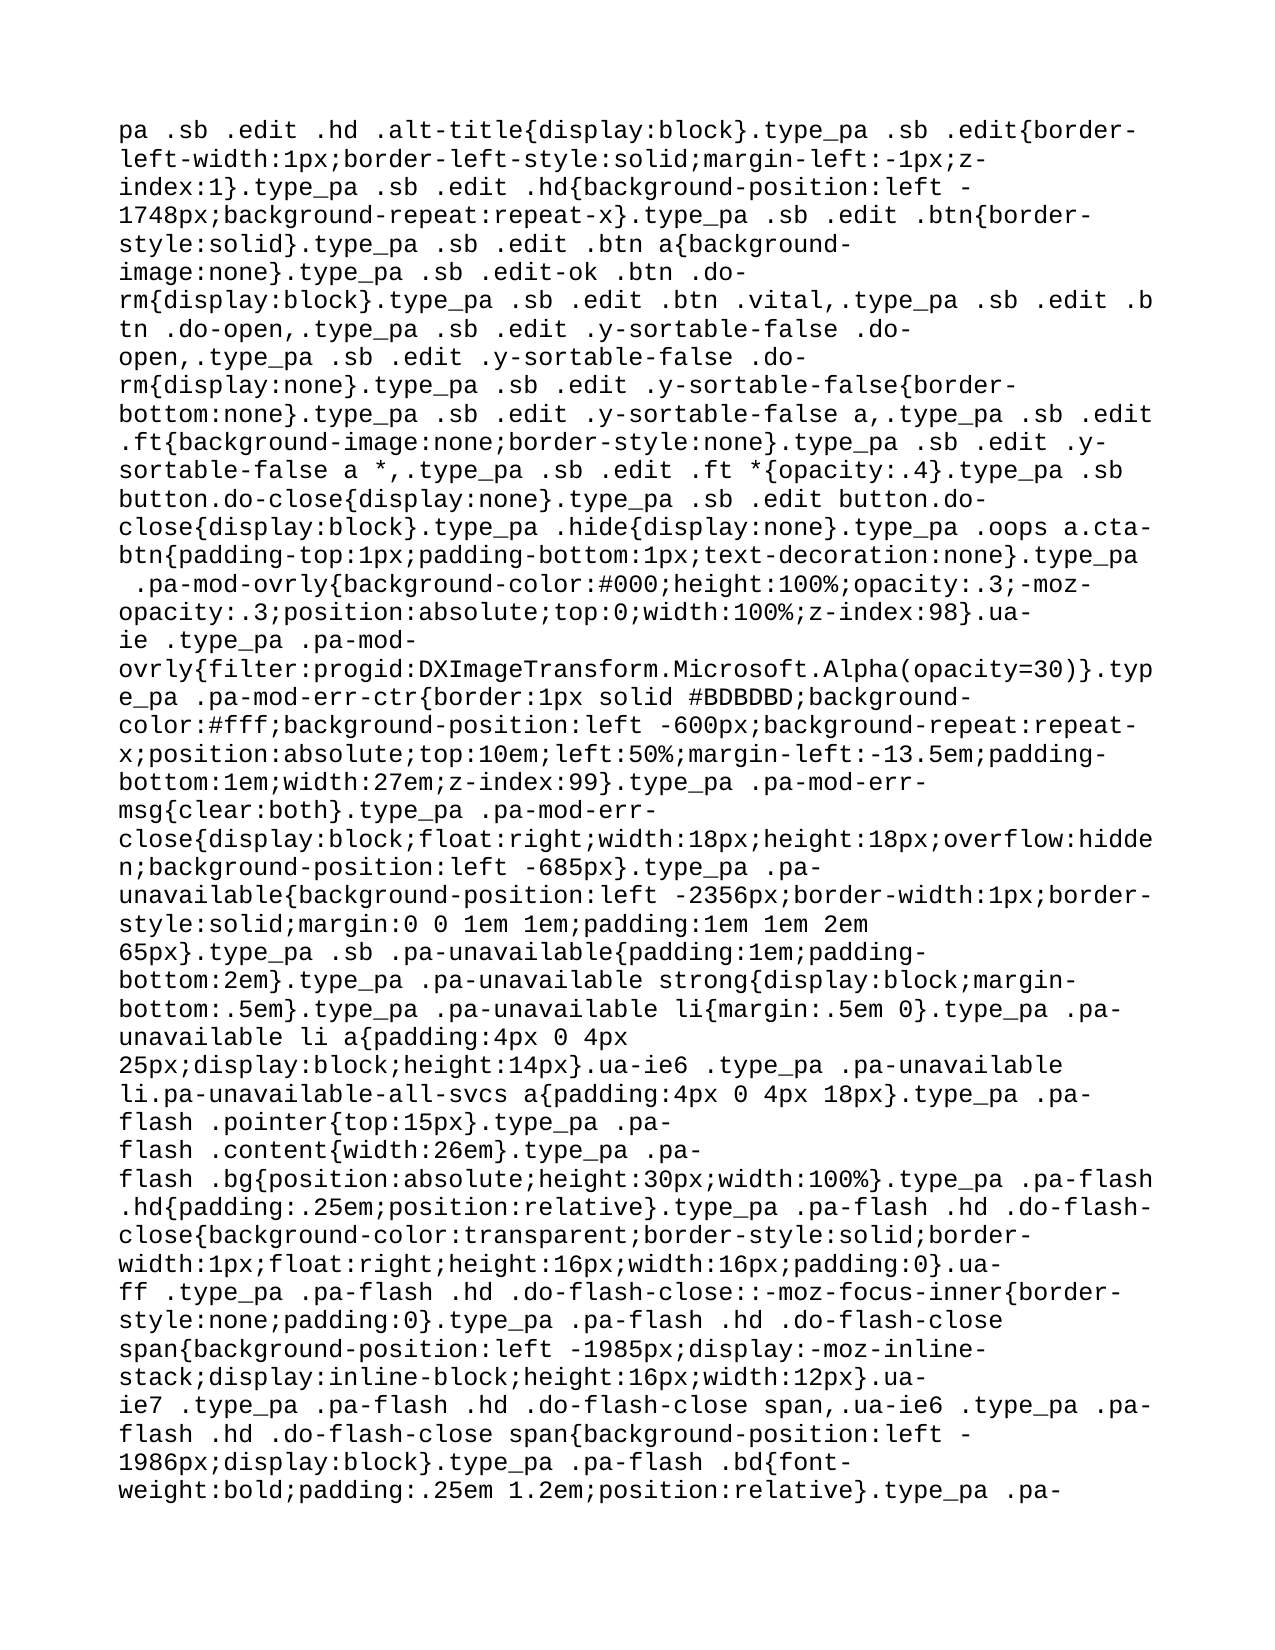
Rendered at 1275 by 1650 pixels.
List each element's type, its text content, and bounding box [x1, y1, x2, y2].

text pa .sb .edit .hd .alt-title{display:block}.type_pa .sb .edit{border-left-width:1px;border-left-style:solid;margin-left:-1px;z-index:1}.type_pa .sb .edit .hd{background-position:left -1748px;background-repeat:repeat-x}.type_pa .sb .edit .btn{border-style:solid}.type_pa .sb .edit .btn a{background-image:none}.type_pa .sb .edit-ok .btn .do-rm{display:block}.type_pa .sb .edit .btn .vital,.type_pa .sb .edit .btn .do-open,.type_pa .sb .edit .y-sortable-false .do-open,.type_pa .sb .edit .y-sortable-false .do-rm{display:none}.type_pa .sb .edit .y-sortable-false{border-bottom:none}.type_pa .sb .edit .y-sortable-false a,.type_pa .sb .edit .ft{background-image:none;border-style:none}.type_pa .sb .edit .y-sortable-false a *,.type_pa .sb .edit .ft *{opacity:.4}.type_pa .sb button.do-close{display:none}.type_pa .sb .edit button.do-close{display:block}.type_pa .hide{display:none}.type_pa .oops a.cta-btn{padding-top:1px;padding-bottom:1px;text-decoration:none}.type_pa [118, 118, 1157, 571]
text .pa-mod-ovrly{background-color:#000;height:100%;opacity:.3;-moz-opacity:.3;position:absolute;top:0;width:100%;z-index:98}.ua-ie .type_pa .pa-mod-ovrly{filter:progid:DXImageTransform.Microsoft.Alpha(opacity=30)}.type_pa .pa-mod-err-ctr{border:1px solid #BDBDBD;background-color:#fff;background-position:left -600px;background-repeat:repeat-x;position:absolute;top:10em;left:50%;margin-left:-13.5em;padding-bottom:1em;width:27em;z-index:99}.type_pa .pa-mod-err-msg{clear:both}.type_pa .pa-mod-err-close{display:block;float:right;width:18px;height:18px;overflow:hidden;background-position:left -685px}.type_pa .pa-unavailable{background-position:left -2356px;border-width:1px;border-style:solid;margin:0 0 1em 1em;padding:1em 1em 2em 65px}.type_pa .sb .pa-unavailable{padding:1em;padding-bottom:2em}.type_pa .pa-unavailable strong{display:block;margin-bottom:.5em}.type_pa .pa-unavailable li{margin:.5em 0}.type_pa .pa-unavailable li a{padding:4px 0 4px 25px;display:block;height:14px}.ua-ie6 .type_pa .pa-unavailable li.pa-unavailable-all-svcs a{padding:4px 0 4px 18px}.type_pa .pa-flash .pointer{top:15px}.type_pa .pa-flash .content{width:26em}.type_pa .pa-flash .bg{position:absolute;height:30px;width:100%}.type_pa .pa-flash .hd{padding:.25em;position:relative}.type_pa .pa-flash .hd .do-flash-close{background-color:transparent;border-style:solid;border-width:1px;float:right;height:16px;width:16px;padding:0}.ua-ff .type_pa .pa-flash .hd .do-flash-close::-moz-focus-inner{border-style:none;padding:0}.type_pa .pa-flash .hd .do-flash-close span{background-position:left -1985px;display:-moz-inline-stack;display:inline-block;height:16px;width:12px}.ua-ie7 .type_pa .pa-flash .hd .do-flash-close span,.ua-ie6 .type_pa .pa-flash .hd .do-flash-close span{background-position:left -1986px;display:block}.type_pa .pa-flash .bd{font-weight:bold;padding:.25em 1.2em;position:relative}.type_pa .pa- [118, 571, 1157, 1506]
